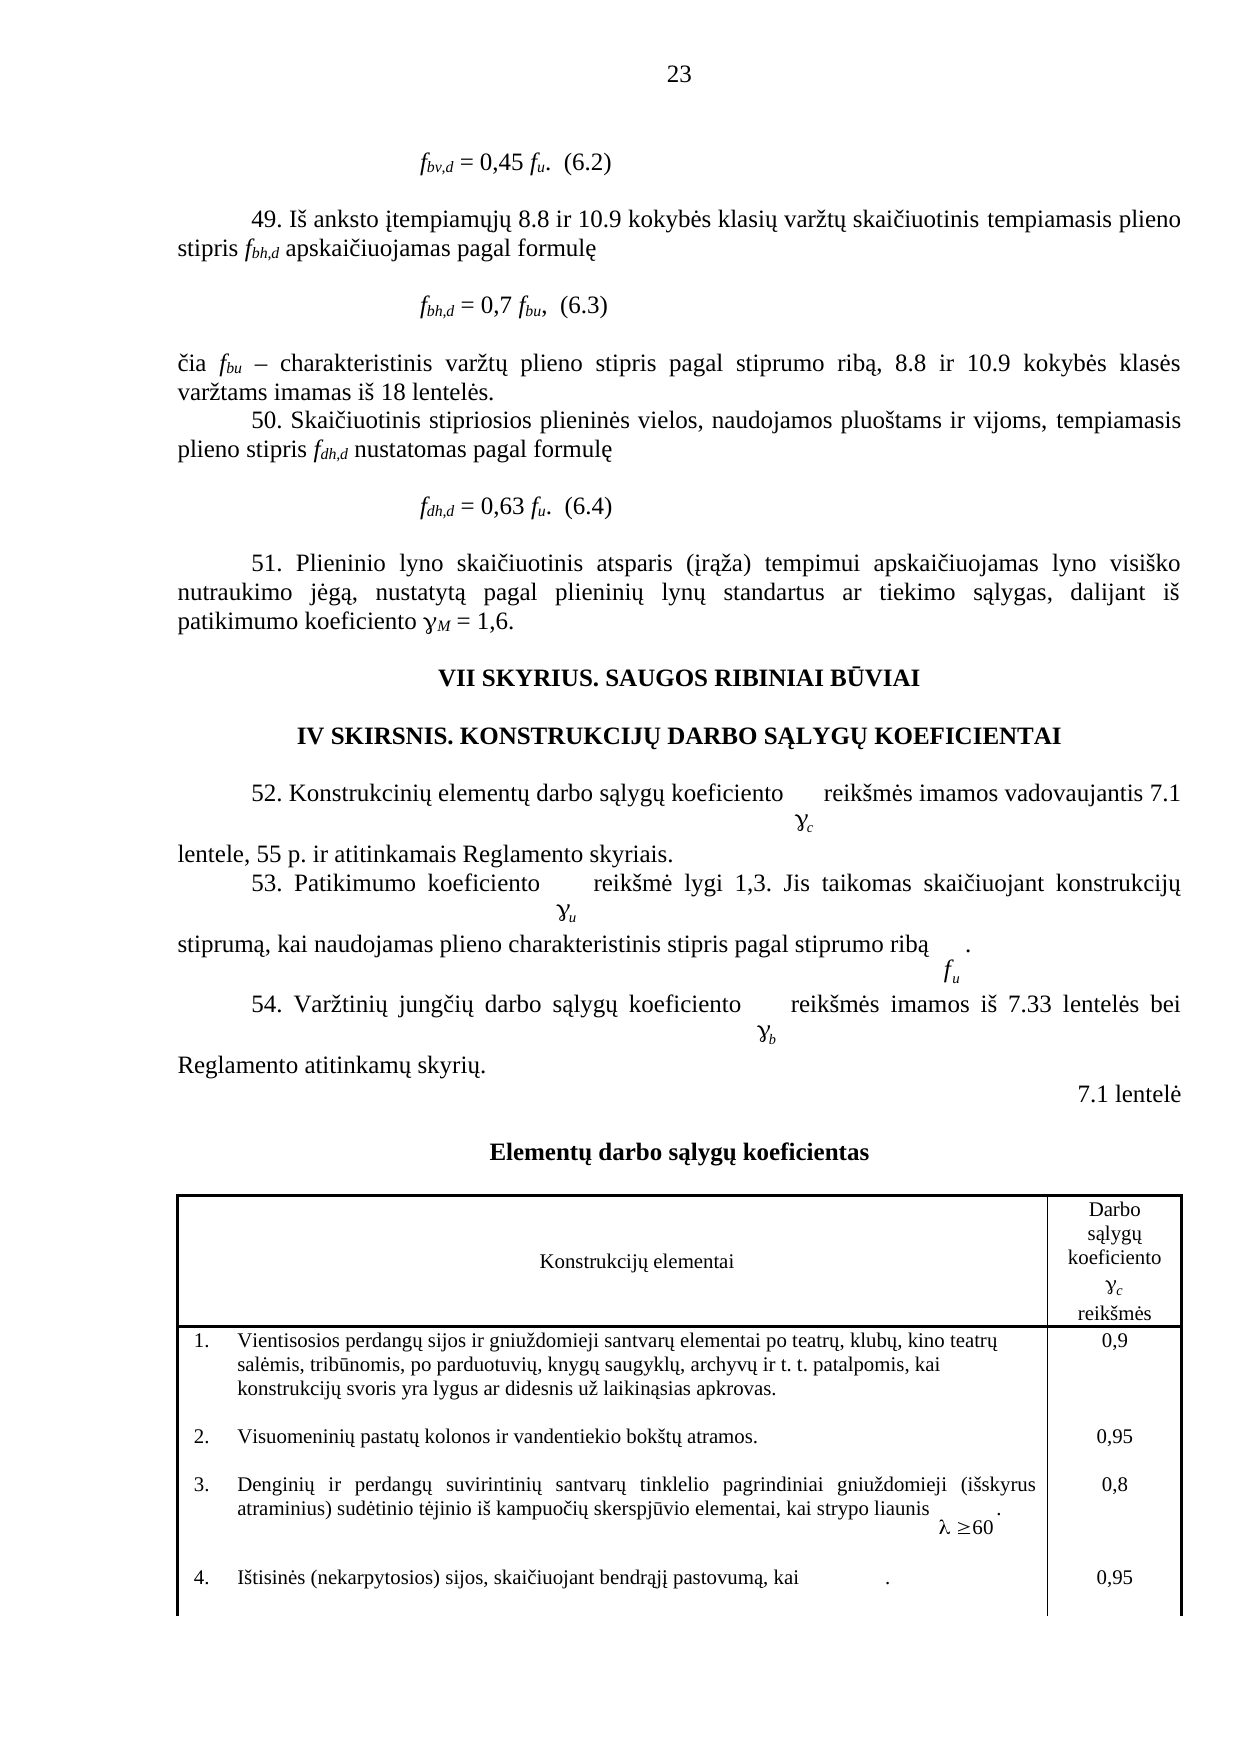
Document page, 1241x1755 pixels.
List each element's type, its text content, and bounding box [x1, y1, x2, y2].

table_cell 3. [179, 1472, 226, 1565]
table_header [179, 1197, 226, 1325]
table_cell Denginių ir perdangų suvirintinių santvarų tinklelio pagrindiniai gniuždomieji (išskyrus atraminius) sudėtinio tėjinio iš kampuočių skerspjūvio elementai, kai strypo liaunis . [226, 1472, 1047, 1565]
text 54. Varžtinių jungčių darbo sąlygų koeficiento reikšmės imamos iš 7.33 lentelės bei Reglamento atitinkamų skyrių. [177, 989, 1181, 1079]
text IV SKIRSNIS. KONSTRUKCIJŲ DARBO SĄLYGŲ KOEFICIENTAI [177, 721, 1181, 749]
table_header Darbo sąlygų koeficiento reikšmės [1048, 1197, 1180, 1325]
table_cell 0,8 [1048, 1472, 1180, 1565]
text fdh,d = 0,63 fu. (6.4) [177, 491, 1181, 519]
text 51. Plieninio lyno skaičiuotinis atsparis (įrąža) tempimui apskaičiuojamas lyno visiško nutraukimo jėgą, nustatytą pagal plieninių lynų standartus ar tiekimo sąlygas, dalijant iš patikimumo koeficiento gM = 1,6. [177, 548, 1181, 634]
text 52. Konstrukcinių elementų darbo sąlygų koeficiento reikšmės imamos vadovaujantis 7.1 lentele, 55 p. ir atitinkamais Reglamento skyriais. [177, 778, 1181, 868]
table_cell 0,9 [1048, 1328, 1180, 1424]
text čia fbu – charakteristinis varžtų plieno stipris pagal stiprumo ribą, 8.8 ir 10.9 kokybės klasės varžtams imamas iš 18 lentelės. [177, 348, 1181, 406]
table_cell Visuomeninių pastatų kolonos ir vandentiekio bokštų atramos. [226, 1424, 1047, 1472]
text 7.1 lentelė [177, 1079, 1181, 1108]
table_header Konstrukcijų elementai [226, 1197, 1047, 1325]
table_cell 2. [179, 1424, 226, 1472]
table_cell 1. [179, 1328, 226, 1424]
table_cell Vientisosios perdangų sijos ir gniuždomieji santvarų elementai po teatrų, klubų, kino teatrų salėmis, tribūnomis, po parduotuvių, knygų saugyklų, archyvų ir t. t. patalpomis, kai konstrukcijų svoris yra lygus ar didesnis už laikinąsias apkrovas. [226, 1328, 1047, 1424]
text fbh,d = 0,7 fbu, (6.3) [177, 291, 1181, 319]
table_cell 0,95 [1048, 1424, 1180, 1472]
text 53. Patikimumo koeficiento reikšmė lygi 1,3. Jis taikomas skaičiuojant konstrukcijų stiprumą, kai naudojamas plieno charakteristinis stipris pagal stiprumo ribą . [177, 868, 1181, 989]
table_cell 0,95 [1048, 1565, 1180, 1616]
table_cell Ištisinės (nekarpytosios) sijos, skaičiuojant bendrąjį pastovumą, kai . [226, 1565, 1047, 1616]
text Elementų darbo sąlygų koeficientas [177, 1137, 1181, 1165]
text 50. Skaičiuotinis stipriosios plieninės vielos, naudojamos pluoštams ir vijoms, tempiamasis plieno stipris fdh,d nustatomas pagal formulę [177, 406, 1181, 463]
text 49. Iš anksto įtempiamųjų 8.8 ir 10.9 kokybės klasių varžtų skaičiuotinis tempiamasis plieno stipris fbh,d apskaičiuojamas pagal formulę [177, 204, 1181, 262]
text fbv,d = 0,45 fu. (6.2) [177, 147, 1181, 176]
text VII SKYRIUS. SAUGOS RIBINIAI BŪVIAI [177, 663, 1181, 692]
table_cell 4. [179, 1565, 226, 1616]
